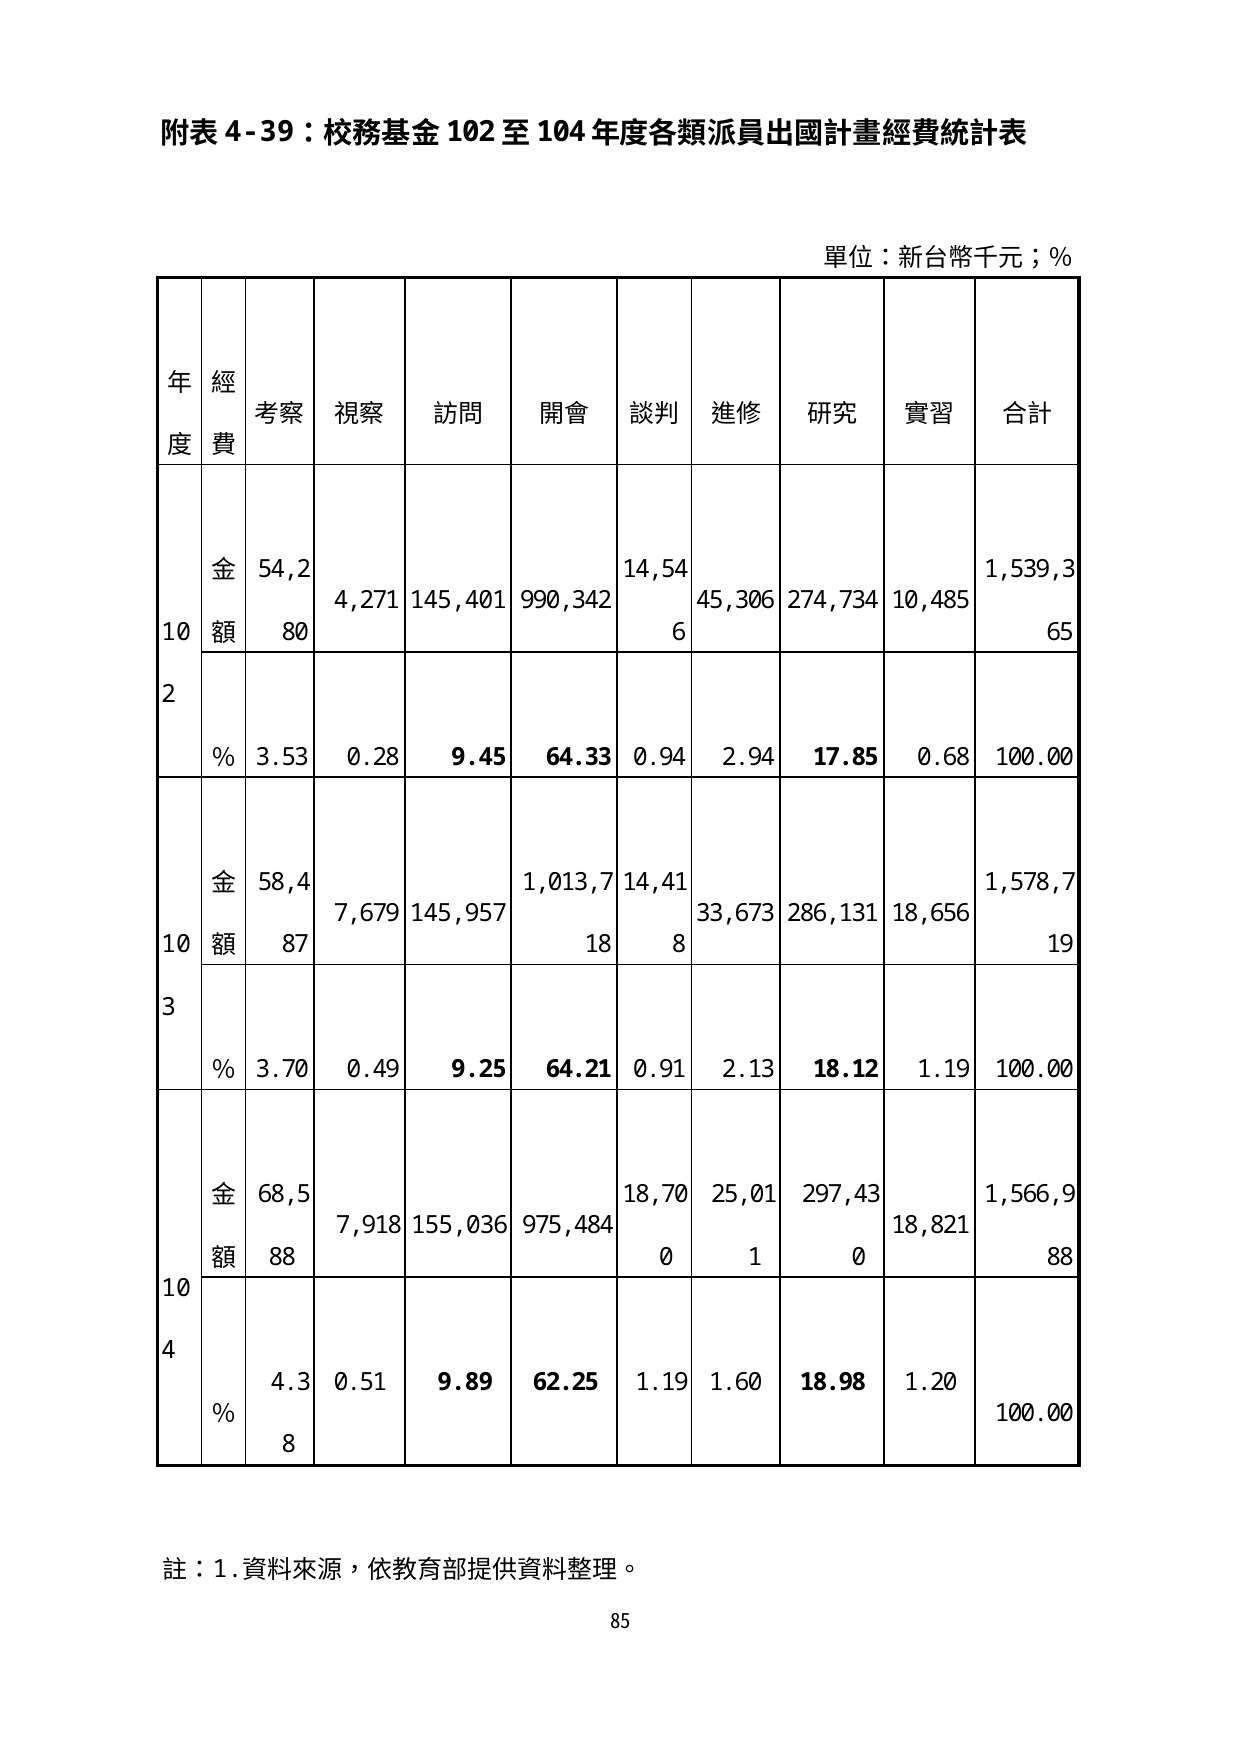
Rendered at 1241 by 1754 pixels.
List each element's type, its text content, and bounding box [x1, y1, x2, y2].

table_cell 45,306 [692, 465, 779, 651]
table_cell 145,957 [406, 778, 510, 964]
table_cell 1.19 [618, 1278, 691, 1464]
table_cell 100.00 [976, 653, 1077, 776]
table_cell 62.25 [512, 1278, 616, 1464]
table_cell 297,430 [781, 1090, 883, 1276]
table_cell 18,656 [885, 778, 974, 964]
table_cell 18.98 [781, 1278, 883, 1464]
table_cell 金額 [202, 778, 245, 964]
table_cell 4,271 [315, 465, 404, 651]
table_cell 1,539,365 [976, 465, 1077, 651]
table_cell ％ [202, 965, 245, 1089]
table_cell 1.20 [885, 1278, 974, 1464]
table_cell 9.89 [406, 1278, 510, 1464]
table_cell 17.85 [781, 653, 883, 776]
table_cell 1,566,988 [976, 1090, 1077, 1276]
table_cell 100.00 [976, 965, 1077, 1089]
table_header 談判 [618, 279, 691, 464]
table_cell 104 [159, 1090, 201, 1464]
table_cell 18,700 [618, 1090, 691, 1276]
table_cell 2.94 [692, 653, 779, 776]
table_header 研究 [781, 279, 883, 464]
table_cell 68,588 [246, 1090, 313, 1276]
table_cell 3.53 [246, 653, 313, 776]
table_cell 14,418 [618, 778, 691, 964]
text 單位：新台幣千元；％ [160, 214, 1073, 276]
table_cell 1,013,718 [512, 778, 616, 964]
table_header 實習 [885, 279, 974, 464]
table_cell 1.19 [885, 965, 974, 1089]
table_cell 2.13 [692, 965, 779, 1089]
table_cell 155,036 [406, 1090, 510, 1276]
table_cell 3.70 [246, 965, 313, 1089]
table_cell 33,673 [692, 778, 779, 964]
table_cell 145,401 [406, 465, 510, 651]
table_cell 18.12 [781, 965, 883, 1089]
table_cell ％ [202, 653, 245, 776]
table_header 年度 [159, 279, 201, 464]
table_cell 100.00 [976, 1278, 1077, 1464]
table_cell 0.51 [315, 1278, 404, 1464]
table_cell 103 [159, 778, 201, 1089]
table_cell 58,487 [246, 778, 313, 964]
table_cell 7,918 [315, 1090, 404, 1276]
table_cell 0.68 [885, 653, 974, 776]
table_cell 286,131 [781, 778, 883, 964]
table_cell 9.25 [406, 965, 510, 1089]
table_cell 金額 [202, 1090, 245, 1276]
table_cell 0.91 [618, 965, 691, 1089]
table_header 考察 [246, 279, 313, 464]
table_cell ％ [202, 1278, 245, 1464]
table_cell 64.33 [512, 653, 616, 776]
table_cell 0.49 [315, 965, 404, 1089]
table_cell 102 [159, 465, 201, 776]
table_cell 274,734 [781, 465, 883, 651]
table_cell 1.60 [692, 1278, 779, 1464]
table_cell 7,679 [315, 778, 404, 964]
table_cell 0.94 [618, 653, 691, 776]
table_cell 64.21 [512, 965, 616, 1089]
table_cell 4.38 [246, 1278, 313, 1464]
table_cell 金額 [202, 465, 245, 651]
table_cell 1,578,719 [976, 778, 1077, 964]
table_header 進修 [692, 279, 779, 464]
table_header 經費 [202, 279, 245, 464]
table_cell 14,546 [618, 465, 691, 651]
text 註：1.資料來源，依教育部提供資料整理。 [162, 1526, 1053, 1589]
table_header 訪問 [406, 279, 510, 464]
table_cell 25,011 [692, 1090, 779, 1276]
table_cell 975,484 [512, 1090, 616, 1276]
table_header 合計 [976, 279, 1077, 464]
table_cell 10,485 [885, 465, 974, 651]
text 附表4-39：校務基金102至104年度各類派員出國計畫經費統計表 [160, 89, 1073, 151]
table_cell 0.28 [315, 653, 404, 776]
table_cell 9.45 [406, 653, 510, 776]
table_cell 990,342 [512, 465, 616, 651]
table_cell 18,821 [885, 1090, 974, 1276]
table_header 開會 [512, 279, 616, 464]
table_cell 54,280 [246, 465, 313, 651]
table_header 視察 [315, 279, 404, 464]
